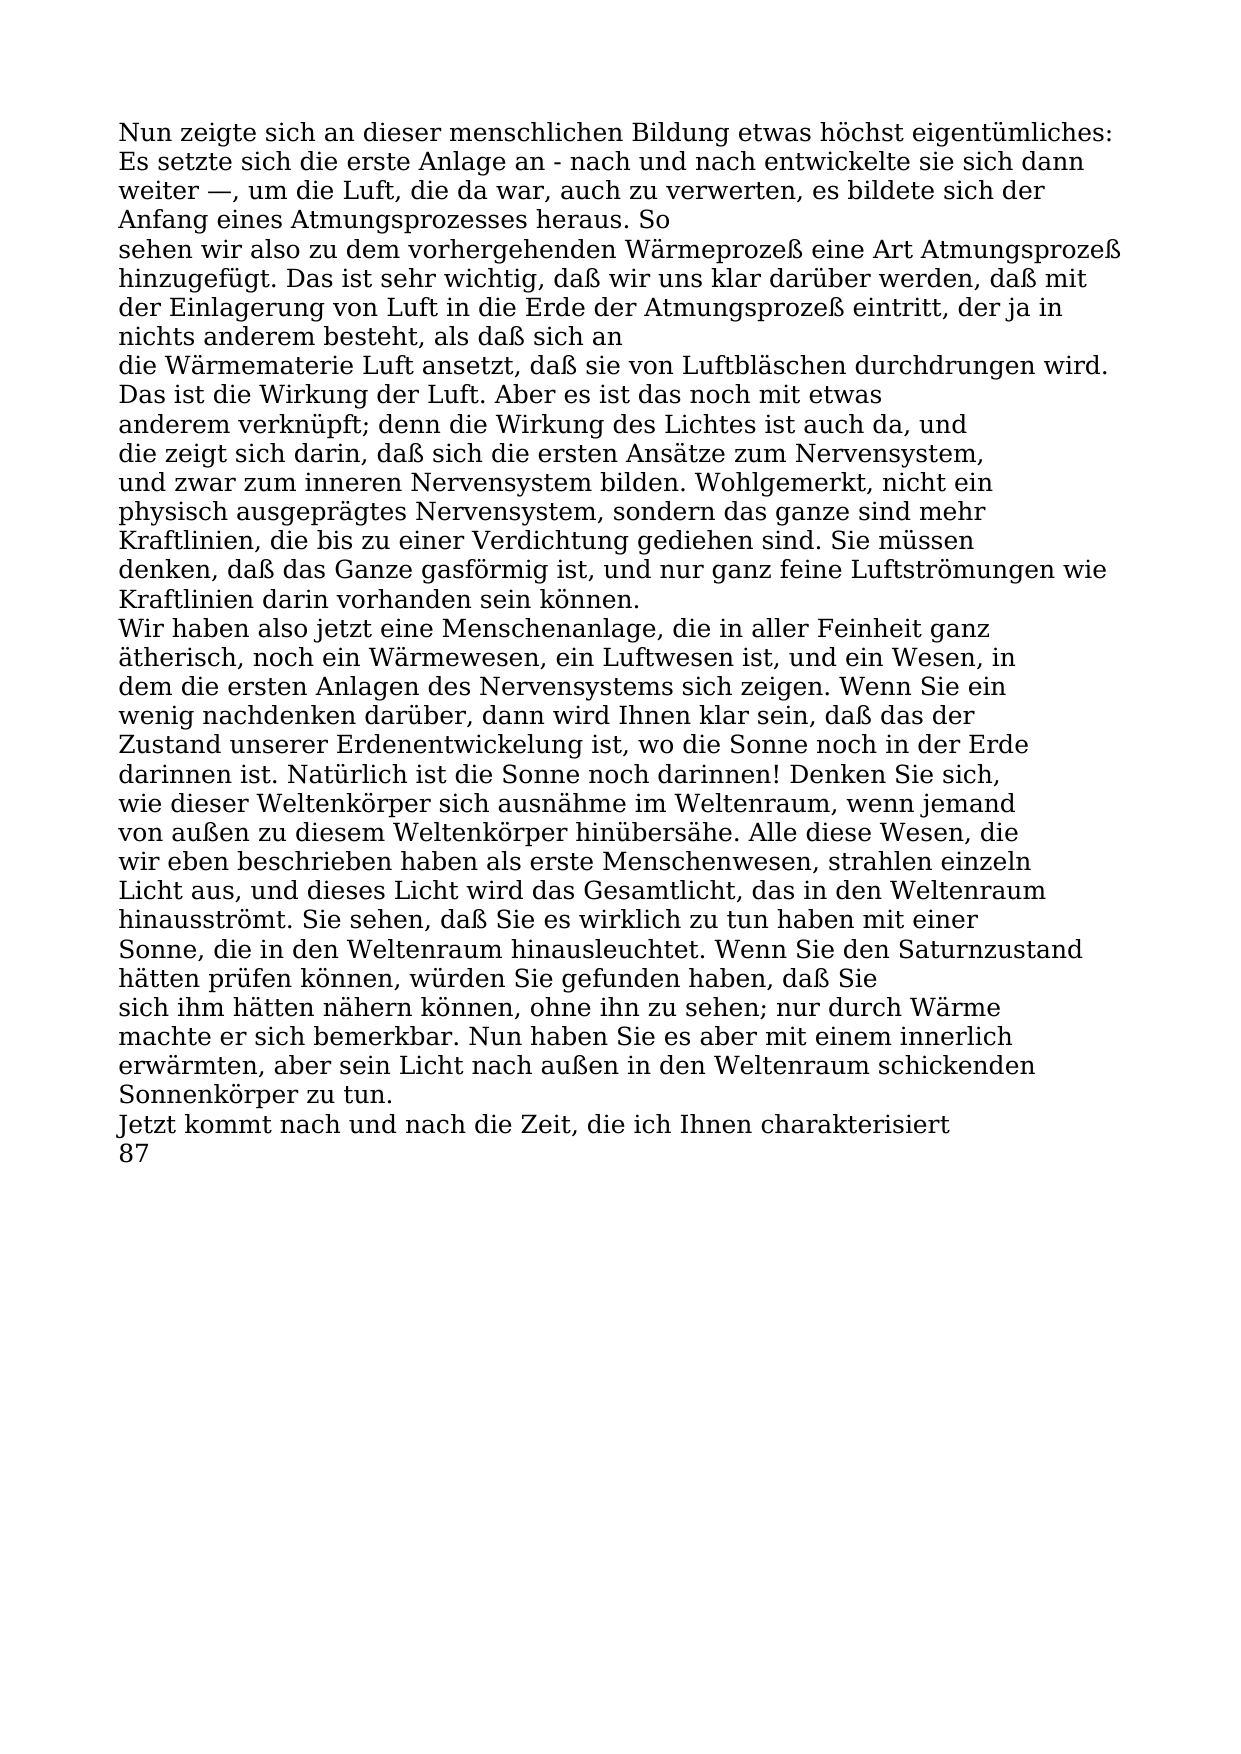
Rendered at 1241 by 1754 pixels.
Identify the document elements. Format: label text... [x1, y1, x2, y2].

text Kraftlinien, die bis zu einer Verdichtung gediehen sind. Sie müssen [118, 526, 1122, 556]
text darinnen ist. Natürlich ist die Sonne noch darinnen! Denken Sie sich, [118, 760, 1122, 789]
text die Wärmematerie Luft ansetzt, daß sie von Luftbläschen durchdrungen wird. Das ist die Wirkung der Luft. Aber es ist das noch mit etwas [118, 351, 1122, 410]
text Jetzt kommt nach und nach die Zeit, die ich Ihnen charakterisiert [118, 1110, 1122, 1139]
text ätherisch, noch ein Wärmewesen, ein Luftwesen ist, und ein Wesen, in [118, 643, 1122, 672]
text denken, daß das Ganze gasförmig ist, und nur ganz feine Luftströmungen wie Kraftlinien darin vorhanden sein können. [118, 556, 1122, 614]
text wie dieser Weltenkörper sich ausnähme im Weltenraum, wenn jemand [118, 789, 1122, 818]
text wenig nachdenken darüber, dann wird Ihnen klar sein, daß das der [118, 701, 1122, 731]
text 87 [118, 1139, 1122, 1168]
text sich ihm hätten nähern können, ohne ihn zu sehen; nur durch Wärme [118, 993, 1122, 1022]
text wir eben beschrieben haben als erste Menschenwesen, strahlen einzeln [118, 847, 1122, 876]
text von außen zu diesem Weltenkörper hinübersähe. Alle diese Wesen, die [118, 818, 1122, 847]
text Wir haben also jetzt eine Menschenanlage, die in aller Feinheit ganz [118, 614, 1122, 643]
text physisch ausgeprägtes Nervensystem, sondern das ganze sind mehr [118, 497, 1122, 526]
text Sonne, die in den Weltenraum hinausleuchtet. Wenn Sie den Saturnzustand hätten prüfen können, würden Sie gefunden haben, daß Sie [118, 935, 1122, 993]
text machte er sich bemerkbar. Nun haben Sie es aber mit einem innerlich [118, 1022, 1122, 1051]
text Zustand unserer Erdenentwickelung ist, wo die Sonne noch in der Erde [118, 731, 1122, 760]
text erwärmten, aber sein Licht nach außen in den Weltenraum schickenden Sonnenkörper zu tun. [118, 1051, 1122, 1110]
text sehen wir also zu dem vorhergehenden Wärmeprozeß eine Art Atmungsprozeß hinzugefügt. Das ist sehr wichtig, daß wir uns klar darüber werden, daß mit der Einlagerung von Luft in die Erde der Atmungsprozeß eintritt, der ja in nichts anderem besteht, als daß sich an [118, 235, 1122, 351]
text anderem verknüpft; denn die Wirkung des Lichtes ist auch da, und [118, 410, 1122, 439]
text dem die ersten Anlagen des Nervensystems sich zeigen. Wenn Sie ein [118, 672, 1122, 701]
text Licht aus, und dieses Licht wird das Gesamtlicht, das in den Weltenraum hinausströmt. Sie sehen, daß Sie es wirklich zu tun haben mit einer [118, 876, 1122, 935]
text und zwar zum inneren Nervensystem bilden. Wohlgemerkt, nicht ein [118, 468, 1122, 497]
text die zeigt sich darin, daß sich die ersten Ansätze zum Nervensystem, [118, 439, 1122, 468]
text Nun zeigte sich an dieser menschlichen Bildung etwas höchst eigentümliches: Es setzte sich die erste Anlage an - nach und nach entwickelte sie sich dann weiter —, um die Luft, die da war, auch zu verwerten, es bildete sich der Anfang eines Atmungsprozesses heraus. So [118, 118, 1122, 235]
